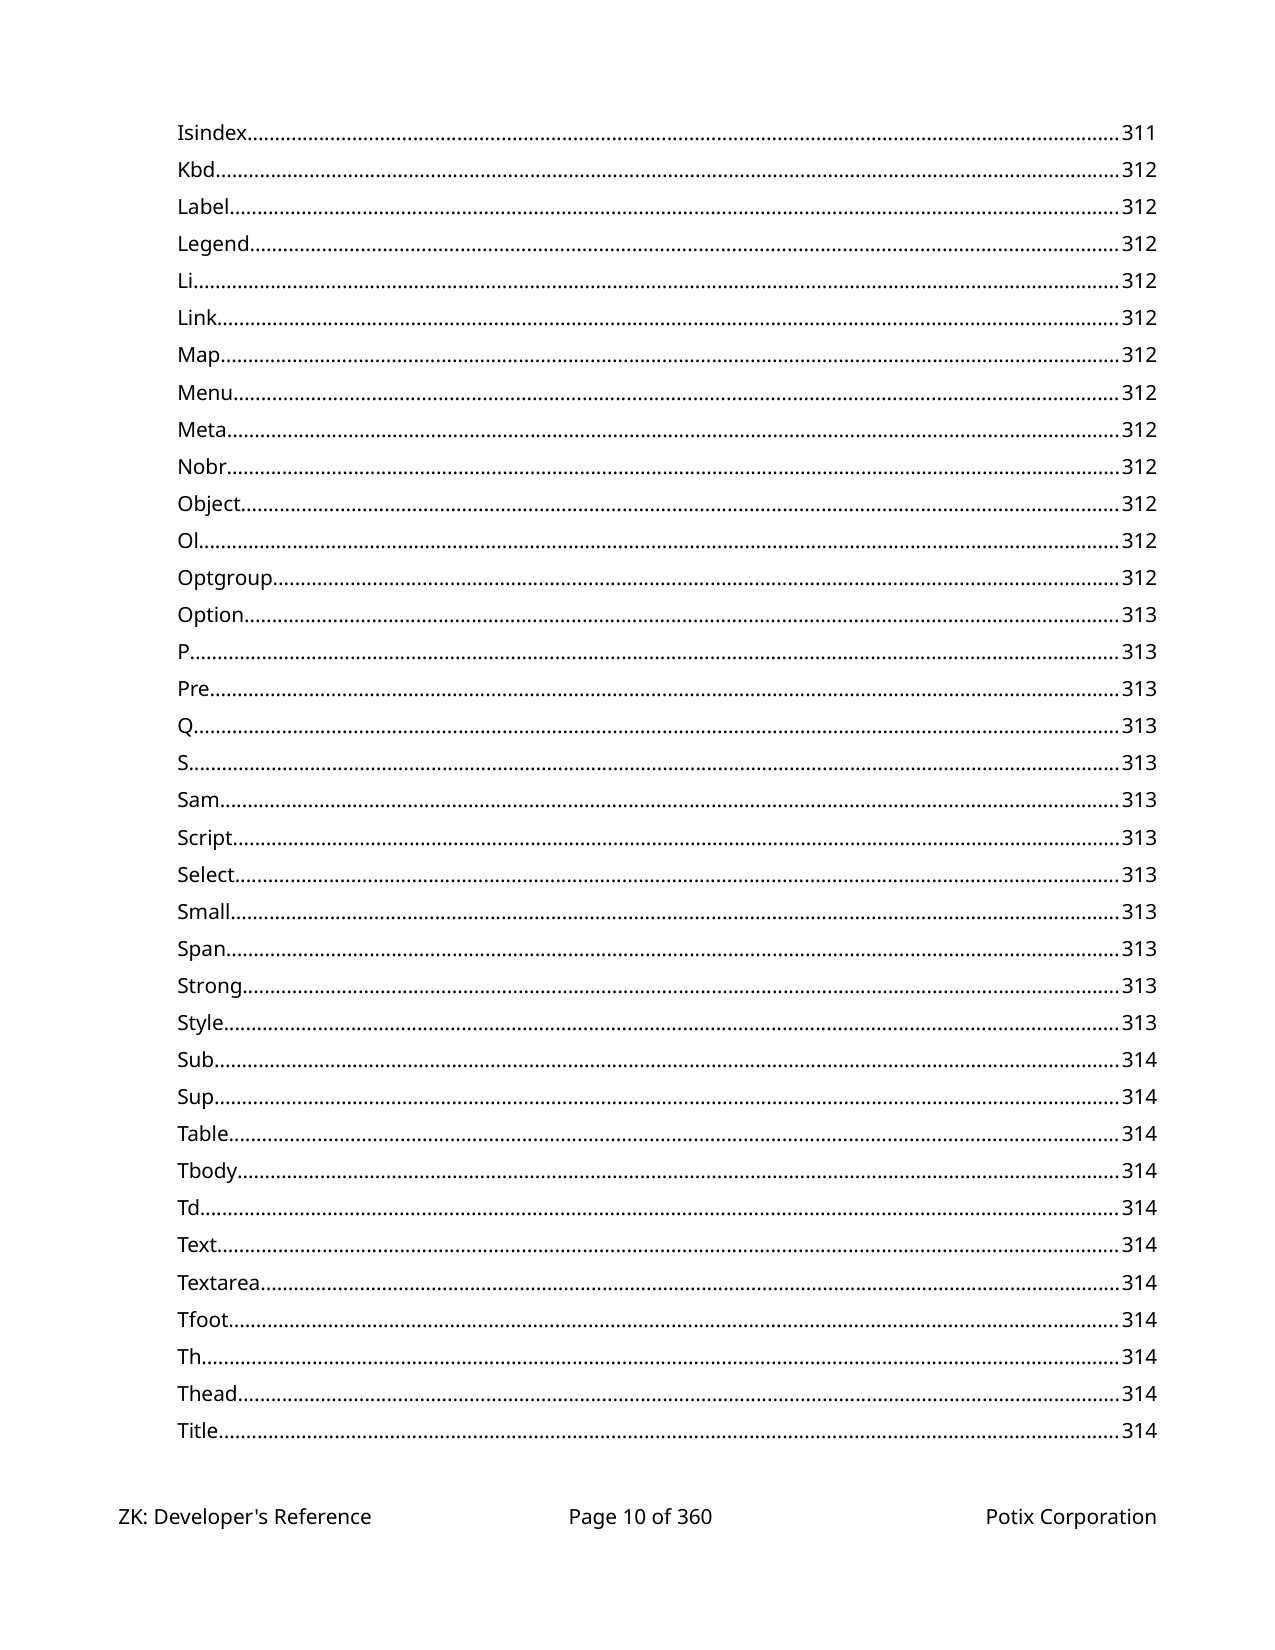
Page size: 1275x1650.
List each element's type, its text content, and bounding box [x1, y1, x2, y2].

text Li 312 [177, 266, 1157, 295]
text Kbd 312 [177, 155, 1157, 183]
text Sam 313 [177, 786, 1157, 814]
text Text 314 [177, 1231, 1157, 1259]
text Label 312 [177, 192, 1157, 221]
text Tfoot 314 [177, 1305, 1157, 1333]
text Span 313 [177, 934, 1157, 962]
text Table 314 [177, 1119, 1157, 1148]
text Tbody 314 [177, 1156, 1157, 1185]
text Strong 313 [177, 971, 1157, 999]
text Textarea 314 [177, 1268, 1157, 1296]
text Option 313 [177, 600, 1157, 628]
text Small 313 [177, 897, 1157, 925]
text Nobr 312 [177, 452, 1157, 480]
text Ol 312 [177, 526, 1157, 554]
text Thead 314 [177, 1379, 1157, 1407]
text Legend 312 [177, 229, 1157, 258]
text Isindex 311 [177, 118, 1157, 146]
text Script 313 [177, 823, 1157, 851]
text Q 313 [177, 711, 1157, 740]
text Sup 314 [177, 1082, 1157, 1111]
text Sub 314 [177, 1045, 1157, 1073]
text Pre 313 [177, 674, 1157, 703]
text S 313 [177, 748, 1157, 777]
text Title 314 [177, 1416, 1157, 1444]
text Style 313 [177, 1008, 1157, 1036]
text Select 313 [177, 860, 1157, 888]
text Map 312 [177, 341, 1157, 369]
text Th 314 [177, 1342, 1157, 1370]
text Link 312 [177, 303, 1157, 332]
text Object 312 [177, 489, 1157, 517]
text Optgroup 312 [177, 563, 1157, 591]
text Menu 312 [177, 378, 1157, 406]
text Meta 312 [177, 415, 1157, 443]
text Td 314 [177, 1193, 1157, 1222]
text P 313 [177, 637, 1157, 666]
